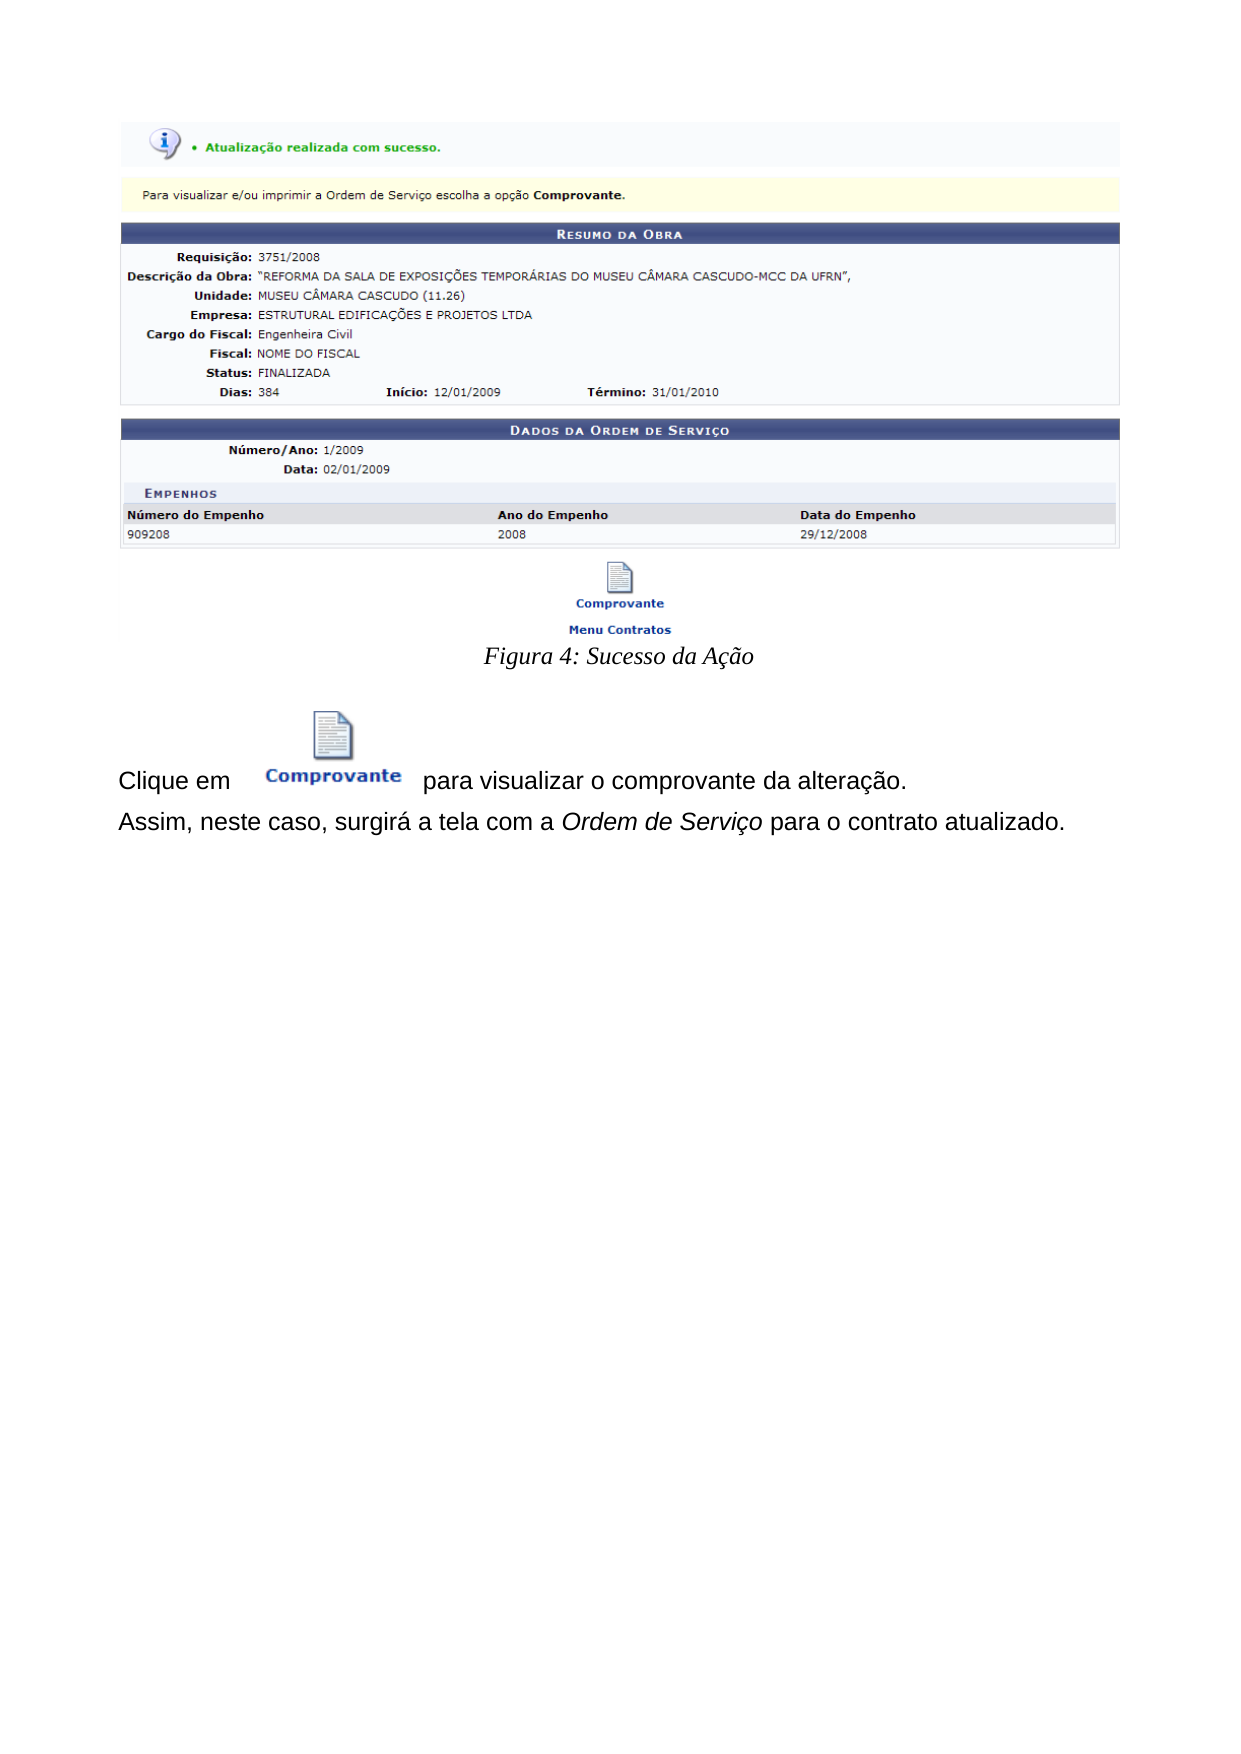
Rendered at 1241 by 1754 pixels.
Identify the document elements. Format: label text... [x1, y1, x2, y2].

picture [237, 711, 416, 790]
picture [118, 118, 1123, 642]
text Figura 4: Sucesso da Ação [118, 642, 1122, 670]
text Clique em para visualizar o comprovante da alteração. [118, 711, 1122, 795]
text Assim, neste caso, surgirá a tela com a Ordem de Serviço para o contrato atualizado. [118, 807, 1122, 836]
